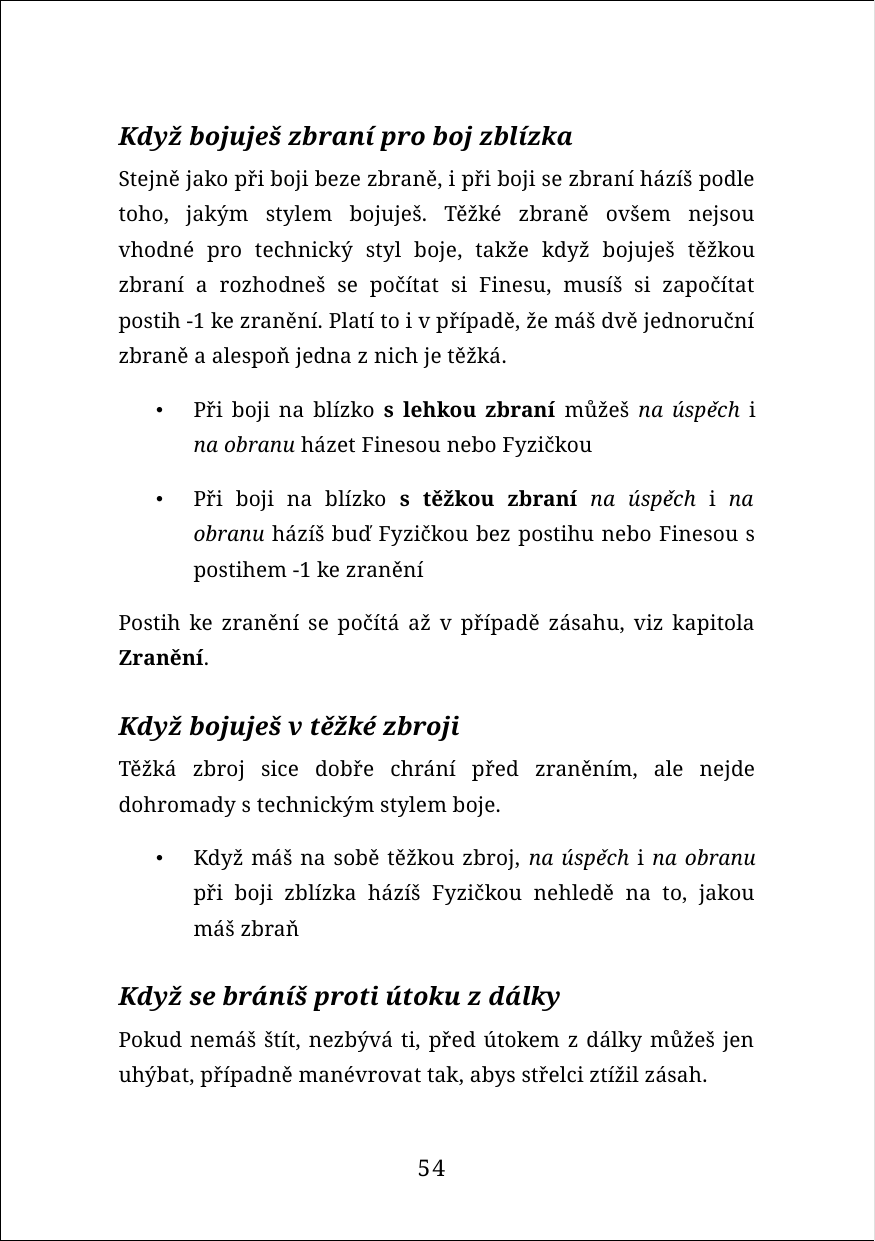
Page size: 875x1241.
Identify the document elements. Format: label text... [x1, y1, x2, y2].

list Když máš na sobě těžkou zbroj, na úspěch i na obranu při boji zblízka házíš Fyzičkou nehledě na to, jakou máš zbraň [156, 843, 756, 942]
text Stejně jako při boji beze zbraně, i při boji se zbraní házíš podle toho, jakým stylem bojuješ. Těžké zbraně ovšem nejsou vhodné pro technický styl boje, takže když bojuješ těžkou zbraní a rozhodneš se počítat si Finesu, musíš si započítat postih -1 ke zranění. Platí to i v případě, že máš dvě jednoruční zbraně a alespoň jedna z nich je těžká. [118, 164, 756, 370]
text Pokud nemáš štít, nezbývá ti, před útokem z dálky můžeš jen uhýbat, případně manévrovat tak, abys střelci ztížil zásah. [118, 1025, 756, 1089]
subtitle Když bojuješ v těžké zbroji [118, 708, 756, 742]
text Těžká zbroj sice dobře chrání před zraněním, ale nejde dohromady s technickým stylem boje. [118, 754, 756, 818]
list Při boji na blízko s těžkou zbraní na úspěch i na obranu házíš buď Fyzičkou bez postihu nebo Finesou s postihem -1 ke zranění [156, 484, 756, 583]
text Postih ke zranění se počítá až v případě zásahu, viz kapitola Zranění. [118, 608, 756, 672]
list Při boji na blízko s lehkou zbraní můžeš na úspěch i na obranu házet Finesou nebo Fyzičkou [156, 395, 756, 459]
subtitle Když bojuješ zbraní pro boj zblízka [118, 118, 756, 152]
subtitle Když se bráníš proti útoku z dálky [118, 979, 756, 1013]
